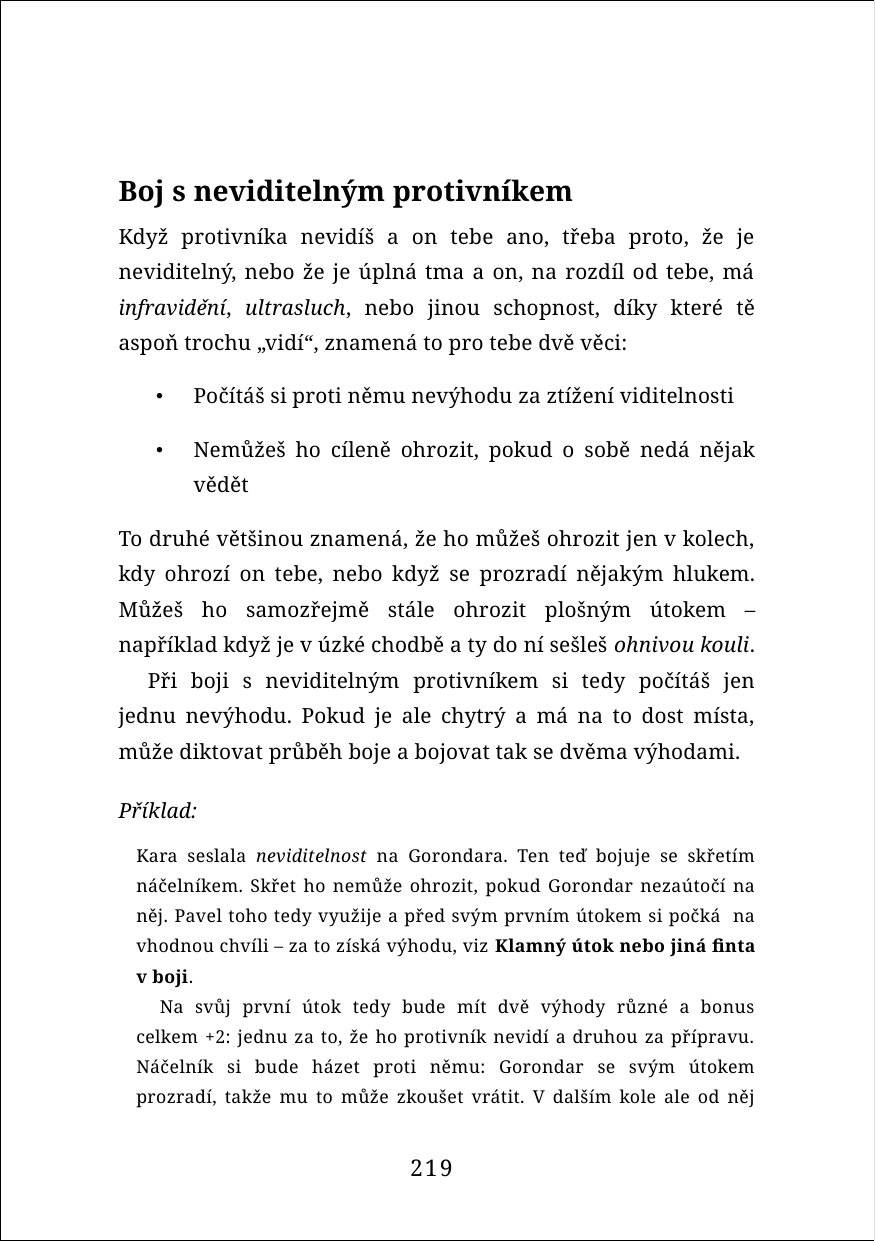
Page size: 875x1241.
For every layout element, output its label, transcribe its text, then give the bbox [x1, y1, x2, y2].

subtitle Boj s neviditelným protivníkem [118, 172, 756, 210]
list Nemůžeš ho cíleně ohrozit, pokud o sobě nedá nějak vědět [156, 435, 756, 499]
text Příklad: [118, 796, 756, 824]
text Kara seslala neviditelnost na Gorondara. Ten teď bojuje se skřetím náčelníkem. Skřet ho nemůže ohrozit, pokud Gorondar nezaútočí na něj. Pavel toho tedy využije a před svým prvním útokem si počká na vhodnou chvíli – za to získá výhodu, viz Klamný útok nebo jiná finta v boji. Na svůj první útok tedy bude mít dvě výhody různé a bonus celkem +2: jednu za to, že ho protivník nevidí a druhou za přípravu. Náčelník si bude házet proti němu: Gorondar se svým útokem prozradí, takže mu to může zkoušet vrátit. V dalším kole ale od něj [136, 843, 756, 1109]
list Počítáš si proti němu nevýhodu za ztížení viditelnosti [156, 382, 756, 410]
text To druhé většinou znamená, že ho můžeš ohrozit jen v kolech, kdy ohrozí on tebe, nebo když se prozradí nějakým hlukem. Můžeš ho samozřejmě stále ohrozit plošným útokem – například když je v úzké chodbě a ty do ní sešleš ohnivou kouli. Při boji s neviditelným protivníkem si tedy počítáš jen jednu nevýhodu. Pokud je ale chytrý a má na to dost místa, může diktovat průběh boje a bojovat tak se dvěma výhodami. [118, 524, 756, 765]
text Když protivníka nevidíš a on tebe ano, třeba proto, že je neviditelný, nebo že je úplná tma a on, na rozdíl od tebe, má infravidění, ultrasluch, nebo jinou schopnost, díky které tě aspoň trochu „vidí“, znamená to pro tebe dvě věci: [118, 222, 756, 357]
